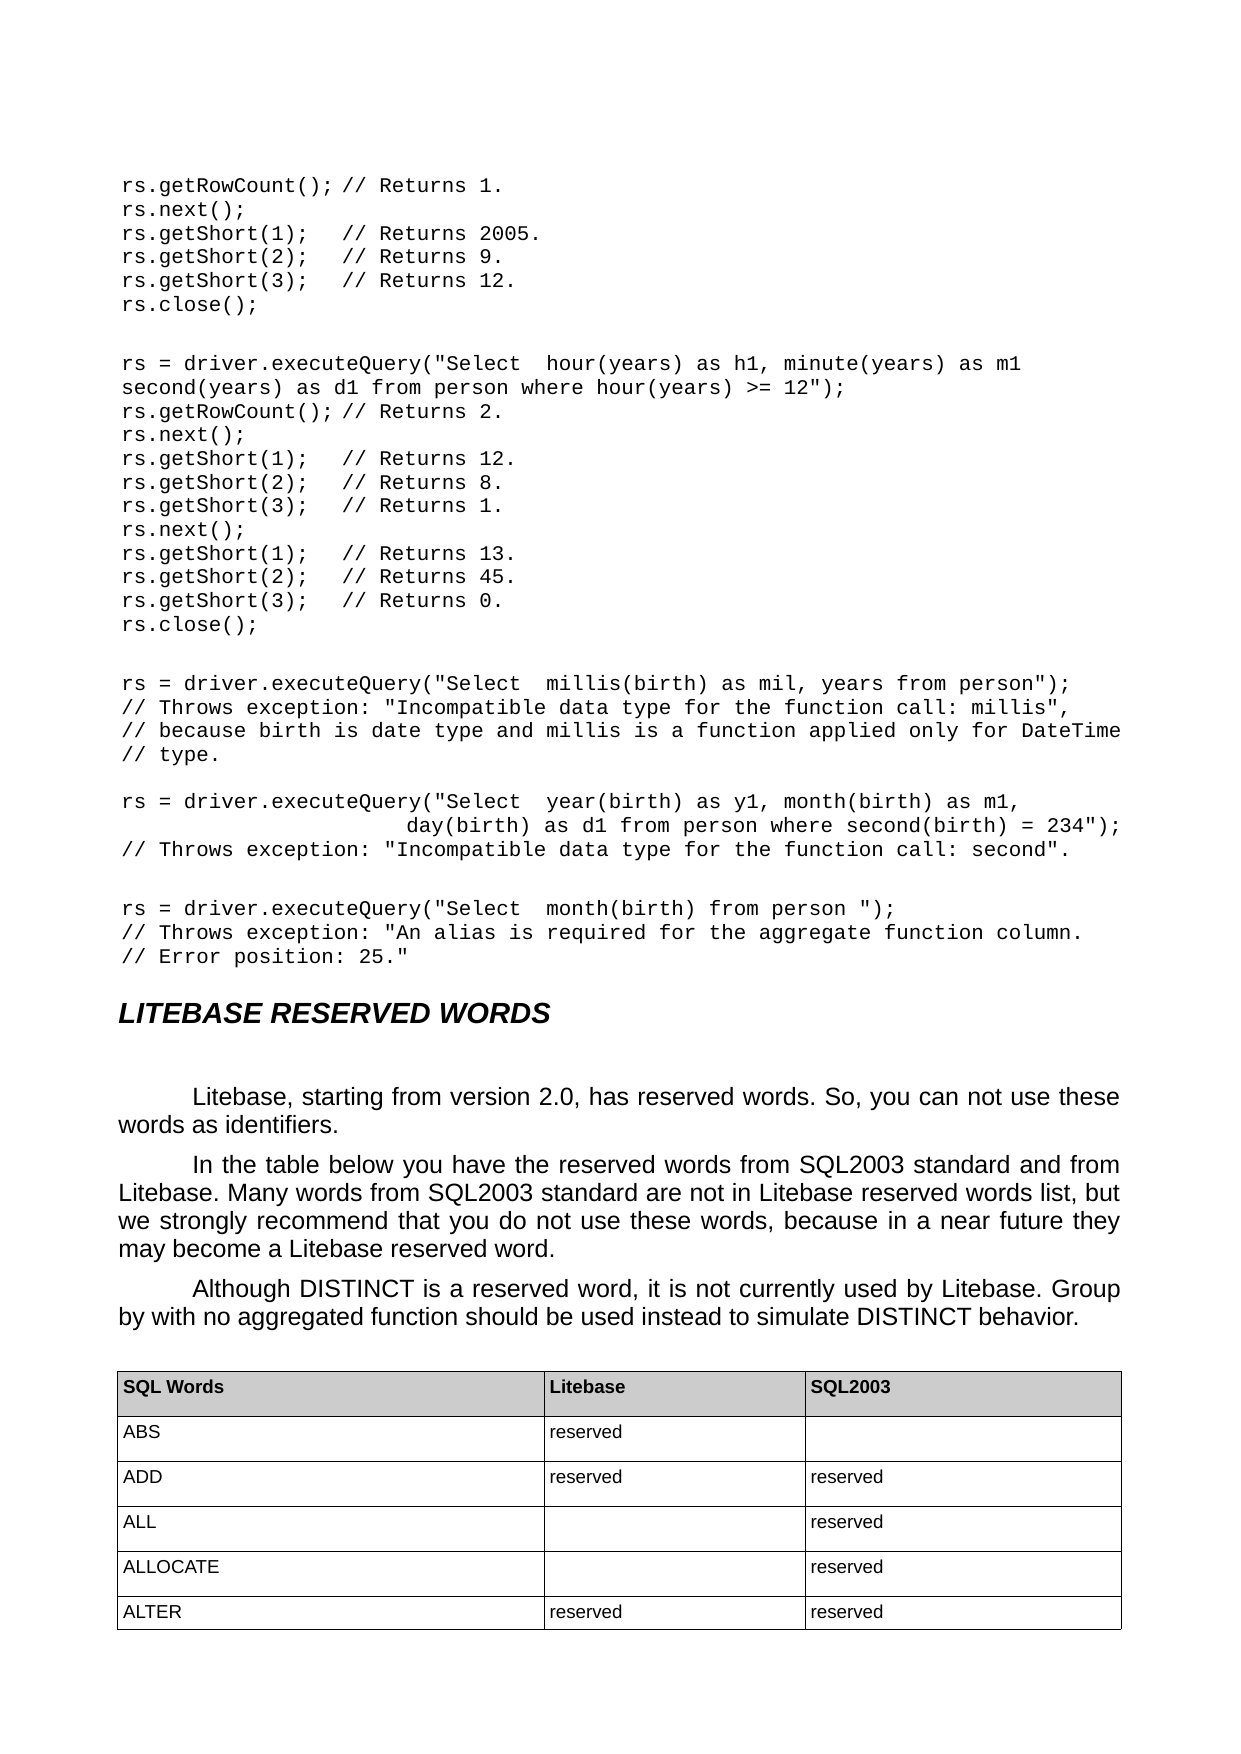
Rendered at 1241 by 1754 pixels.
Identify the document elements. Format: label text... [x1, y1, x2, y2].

list rs = driver.executeQuery("Select hour(years) as h1, minute(years) as m1 second(years) as d1 from person where hour(years) >= 12"); rs.getRowCount(); // Returns 2. rs.next(); rs.getShort(1); // Returns 12. rs.getShort(2); // Returns 8. rs.getShort(3); // Returns 1. rs.next(); rs.getShort(1); // Returns 13. rs.getShort(2); // Returns 45. rs.getShort(3); // Returns 0. rs.close(); [84, 330, 1122, 661]
table_cell [545, 1507, 805, 1551]
table_header SQL Words [118, 1372, 544, 1416]
text Litebase, starting from version 2.0, has reserved words. So, you can not use these words as identifiers. [118, 1083, 1122, 1138]
table_header SQL2003 [806, 1372, 1121, 1416]
table_cell [806, 1417, 1121, 1461]
list // Error position: 25." [84, 946, 1122, 997]
table_cell reserved [545, 1597, 805, 1628]
table_header Litebase [545, 1372, 805, 1416]
list rs = driver.executeQuery("Select year(birth) as y1, month(birth) as m1, day(birth) as d1 from person where second(birth) = 234"); // Throws exception: "Incompatible data type for the function call: second". [84, 768, 1122, 862]
table_cell reserved [545, 1417, 805, 1461]
subtitle LITEBASE RESERVED WORDS [118, 997, 1122, 1030]
table_cell ALLOCATE [118, 1552, 544, 1596]
text Although DISTINCT is a reserved word, it is not currently used by Litebase. Group by with no aggregated function should be used instead to simulate DISTINCT behavior. [118, 1275, 1122, 1331]
list // because birth is date type and millis is a function applied only for DateTime [84, 721, 1122, 744]
table_cell ALL [118, 1507, 544, 1551]
table_cell ALTER [118, 1597, 544, 1628]
table_cell ADD [118, 1462, 544, 1506]
table_cell [545, 1552, 805, 1596]
table_cell reserved [806, 1507, 1121, 1551]
table_cell reserved [545, 1462, 805, 1506]
list // type. [84, 744, 1122, 768]
list rs = driver.executeQuery("Select millis(birth) as mil, years from person"); // Throws exception: "Incompatible data type for the function call: millis", [84, 673, 1122, 721]
text In the table below you have the reserved words from SQL2003 standard and from Litebase. Many words from SQL2003 standard are not in Litebase reserved words list, but we strongly recommend that you do not use these words, because in a near future they may become a Litebase reserved word. [118, 1151, 1122, 1262]
table_cell reserved [806, 1552, 1121, 1596]
list rs.getRowCount(); // Returns 1. rs.next(); rs.getShort(1); // Returns 2005. rs.getShort(2); // Returns 9. rs.getShort(3); // Returns 12. rs.close(); [84, 176, 1122, 317]
list rs = driver.executeQuery("Select month(birth) from person "); // Throws exception: "An alias is required for the aggregate function column. [84, 875, 1122, 946]
table_cell ABS [118, 1417, 544, 1461]
table_cell reserved [806, 1597, 1121, 1628]
table_cell reserved [806, 1462, 1121, 1506]
